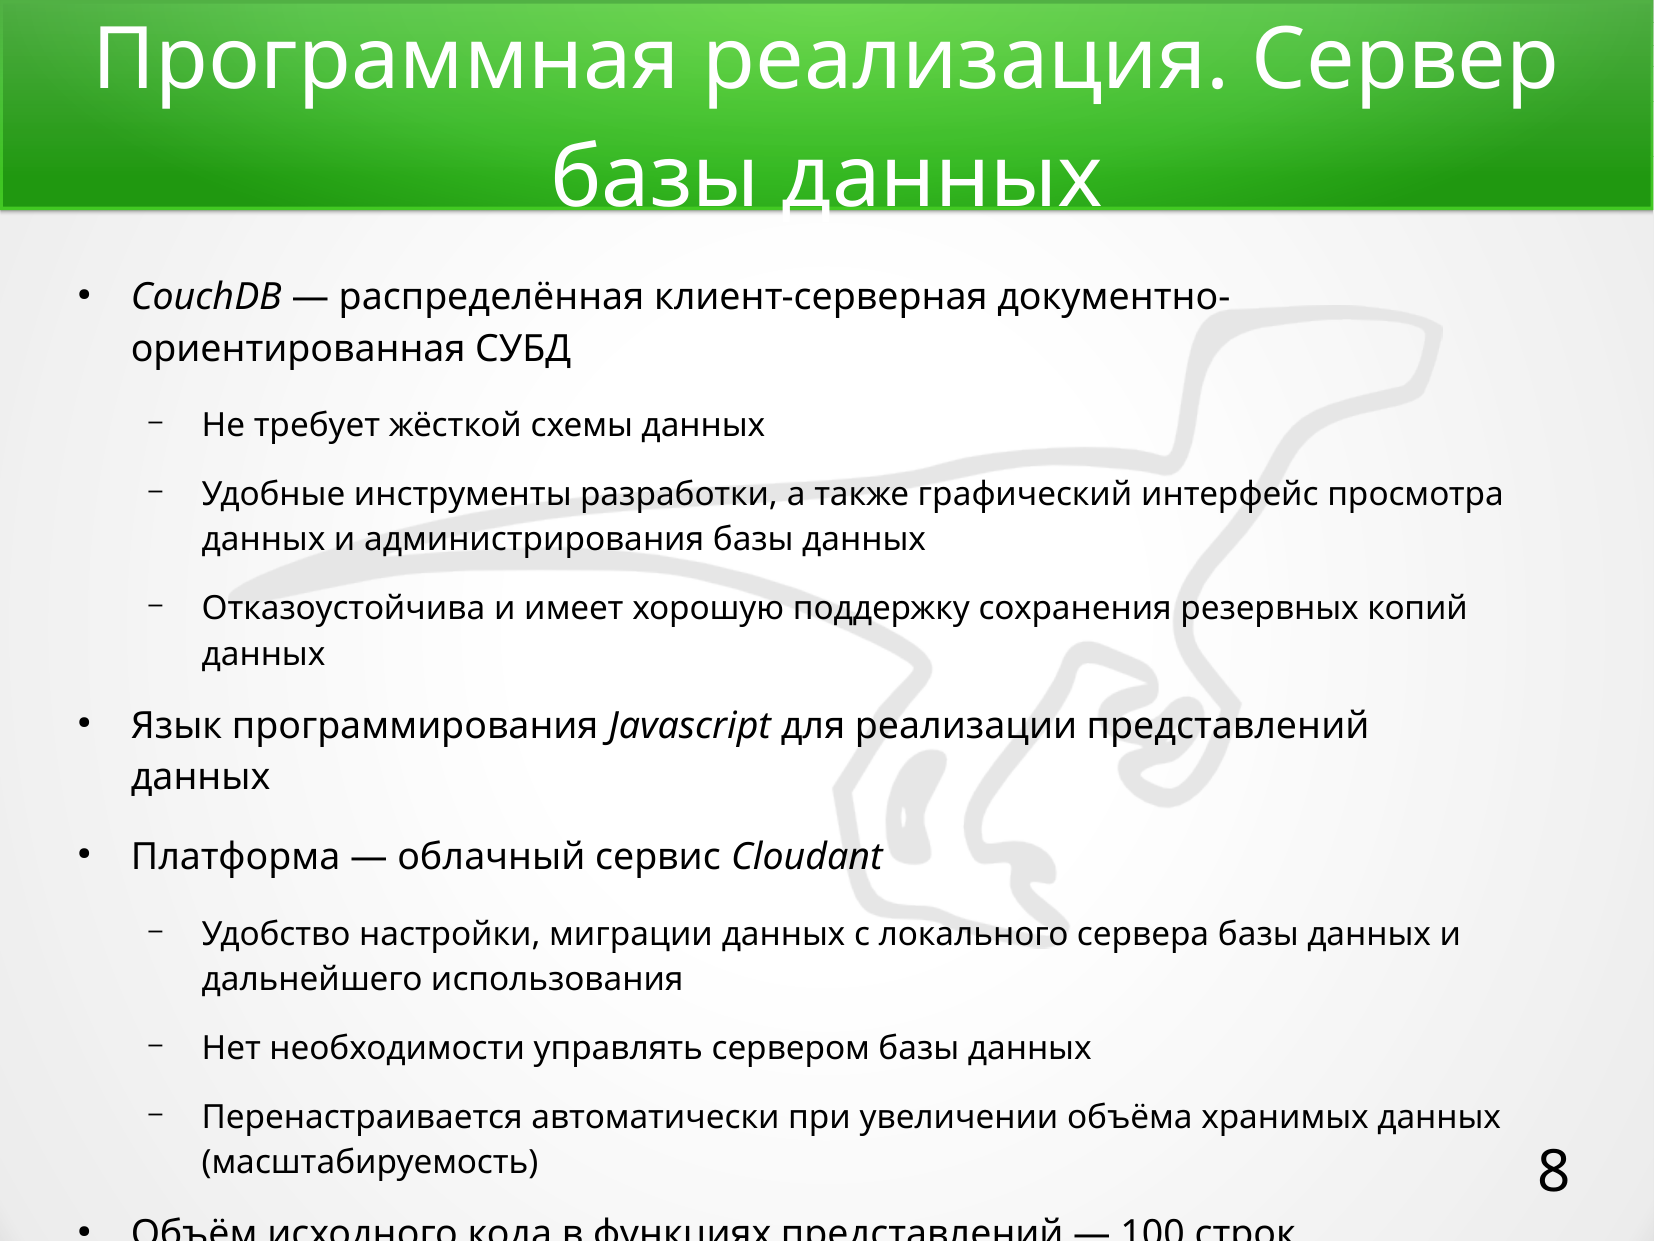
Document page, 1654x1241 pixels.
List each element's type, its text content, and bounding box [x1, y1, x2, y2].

title Программная реализация. Сервер базы данных [82, 10, 1571, 219]
list CouchDB — распределённая клиент-серверная документно-ориентированная СУБД Не требует жёсткой схемы данных Удобные инструменты разработки, а также графический интерфейс просмотра данных и администрирования базы данных Отказоустойчива и имеет хорошую поддержку сохранения резервных копий данных Язык программирования Javascript для реализации представлений данных Платформа — облачный сервис Cloudant Удобство настройки, миграции данных с локального сервера базы данных и дальнейшего использования Нет необходимости управлять сервером базы данных Перенастраивается автоматически при увеличении объёма хранимых данных (масштабируемость) Объём исходного кода в функциях представлений — 100 строк [59, 270, 1516, 1186]
